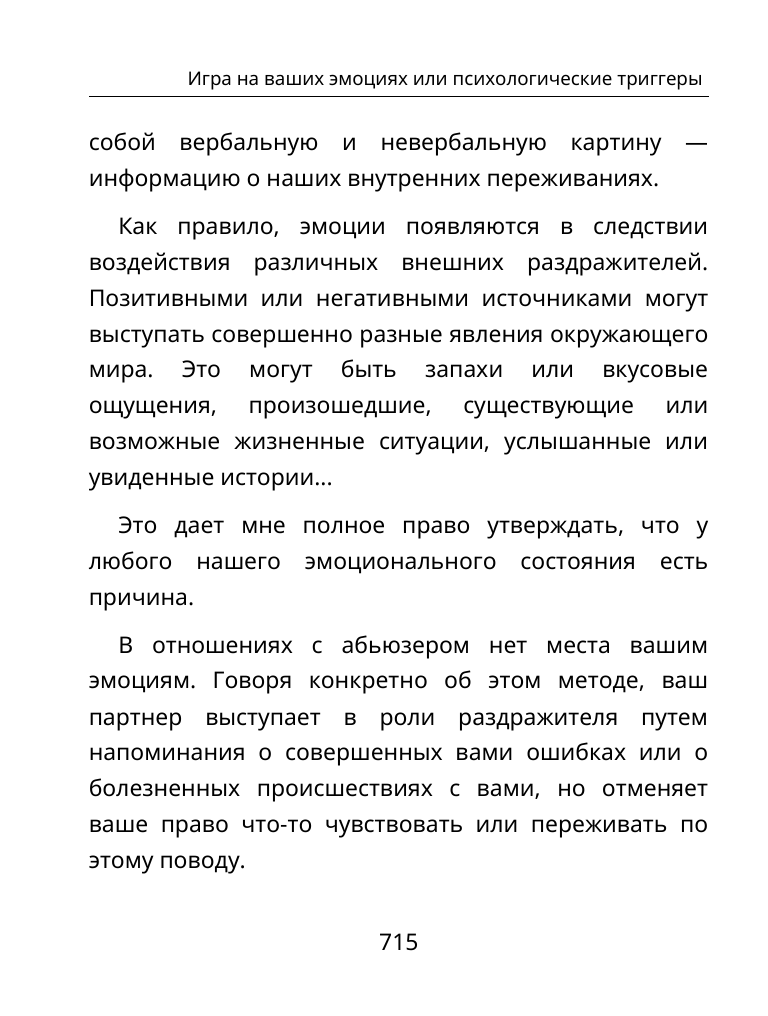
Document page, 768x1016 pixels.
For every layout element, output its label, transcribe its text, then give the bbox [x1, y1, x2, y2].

text собой вербальную и невербальную картину — информацию о наших внутренних переживаниях. [88, 126, 709, 193]
text Как правило, эмоции появляются в следствии воздействия различных внешних раздражителей. Позитивными или негативными источниками могут выступать совершенно разные явления окружающего мира. Это могут быть запахи или вкусовые ощущения, произошедшие, существующие или возможные жизненные ситуации, услышанные или увиденные истории... [88, 210, 709, 492]
text Это дает мне полное право утверждать, что у любого нашего эмоционального состояния есть причина. [88, 509, 709, 612]
text В отношениях с абьюзером нет места вашим эмоциям. Говоря конкретно об этом методе, ваш партнер выступает в роли раздражителя путем напоминания о совершенных вами ошибках или о болезненных происшествиях с вами, но отменяет ваше право что-то чувствовать или переживать по этому поводу. [88, 628, 709, 875]
